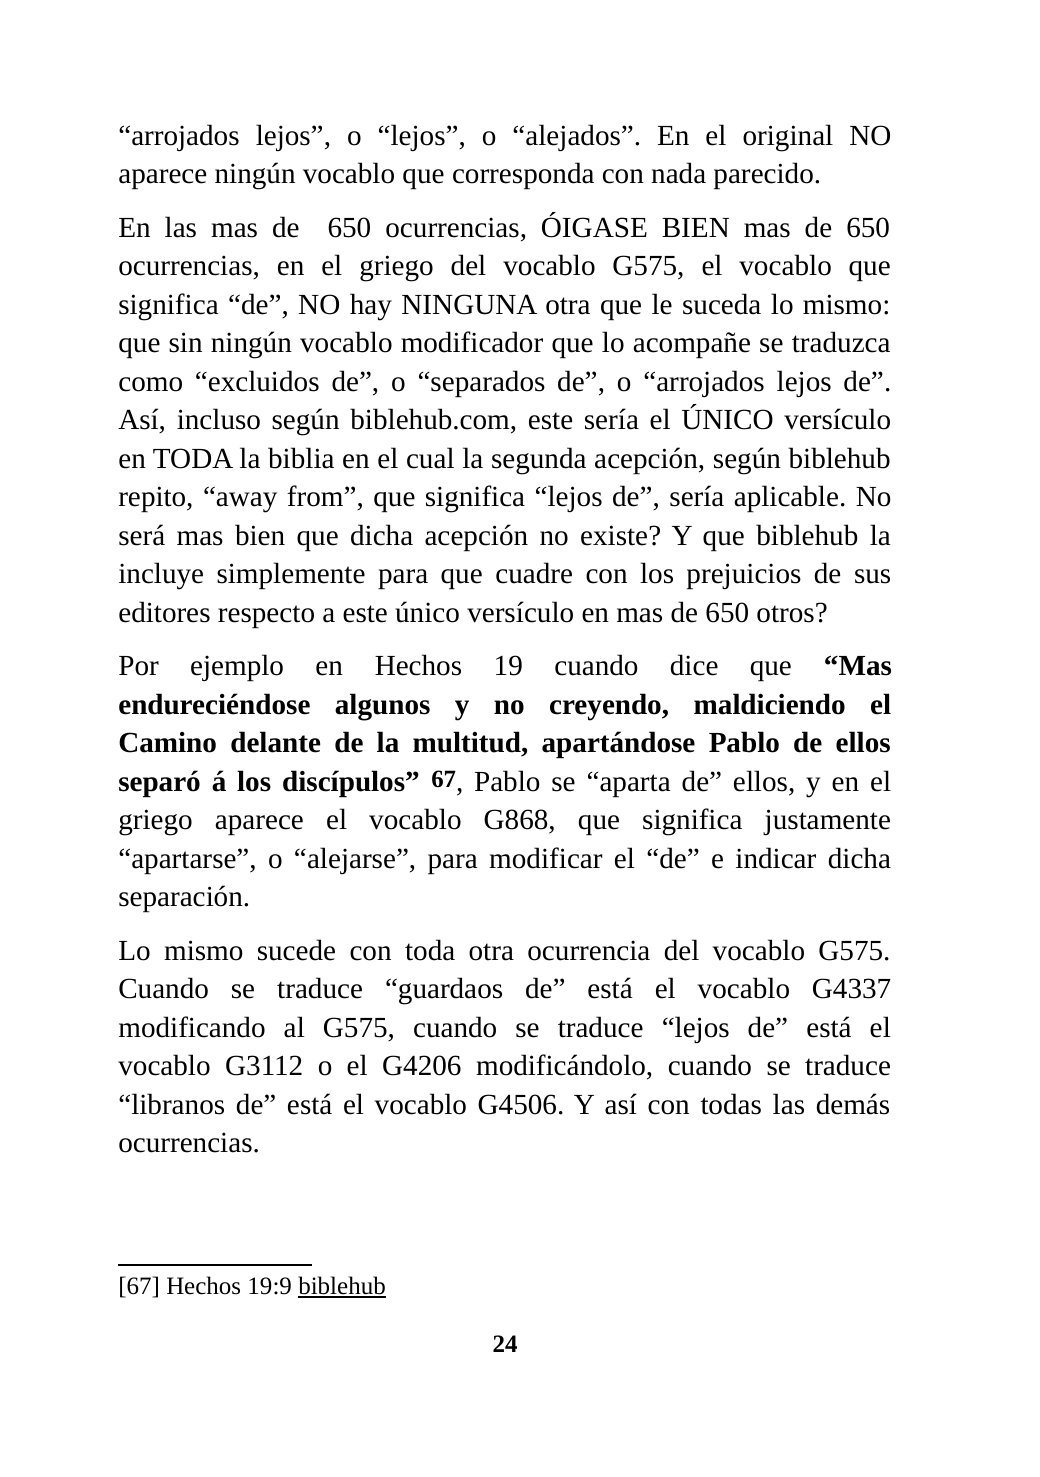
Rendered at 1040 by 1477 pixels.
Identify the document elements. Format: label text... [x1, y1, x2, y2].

text Hechos 19:9 biblehub [118, 1271, 892, 1300]
text “arrojados lejos”, o “lejos”, o “alejados”. En el original NO aparece ningún vocablo que corresponda con nada parecido. [118, 118, 892, 190]
text Por ejemplo en Hechos 19 cuando dice que “Mas endureciéndose algunos y no creyendo, maldiciendo el Camino delante de la multitud, apartándose Pablo de ellos separó á los discípulos” , Pablo se “aparta de” ellos, y en el griego aparece el vocablo G868, que significa justamente “apartarse”, o “alejarse”, para modificar el “de” e indicar dicha separación. [118, 648, 892, 913]
text En las mas de 650 ocurrencias, ÓIGASE BIEN mas de 650 ocurrencias, en el griego del vocablo G575, el vocablo que significa “de”, NO hay NINGUNA otra que le suceda lo mismo: que sin ningún vocablo modificador que lo acompañe se traduzca como “excluidos de”, o “separados de”, o “arrojados lejos de”. Así, incluso según biblehub.com, este sería el ÚNICO versículo en TODA la biblia en el cual la segunda acepción, según biblehub repito, “away from”, que significa “lejos de”, sería aplicable. No será mas bien que dicha acepción no existe? Y que biblehub la incluye simplemente para que cuadre con los prejuicios de sus editores respecto a este único versículo en mas de 650 otros? [118, 210, 892, 629]
text Lo mismo sucede con toda otra ocurrencia del vocablo G575. Cuando se traduce “guardaos de” está el vocablo G4337 modificando al G575, cuando se traduce “lejos de” está el vocablo G3112 o el G4206 modificándolo, cuando se traduce “libranos de” está el vocablo G4506. Y así con todas las demás ocurrencias. [118, 933, 892, 1159]
